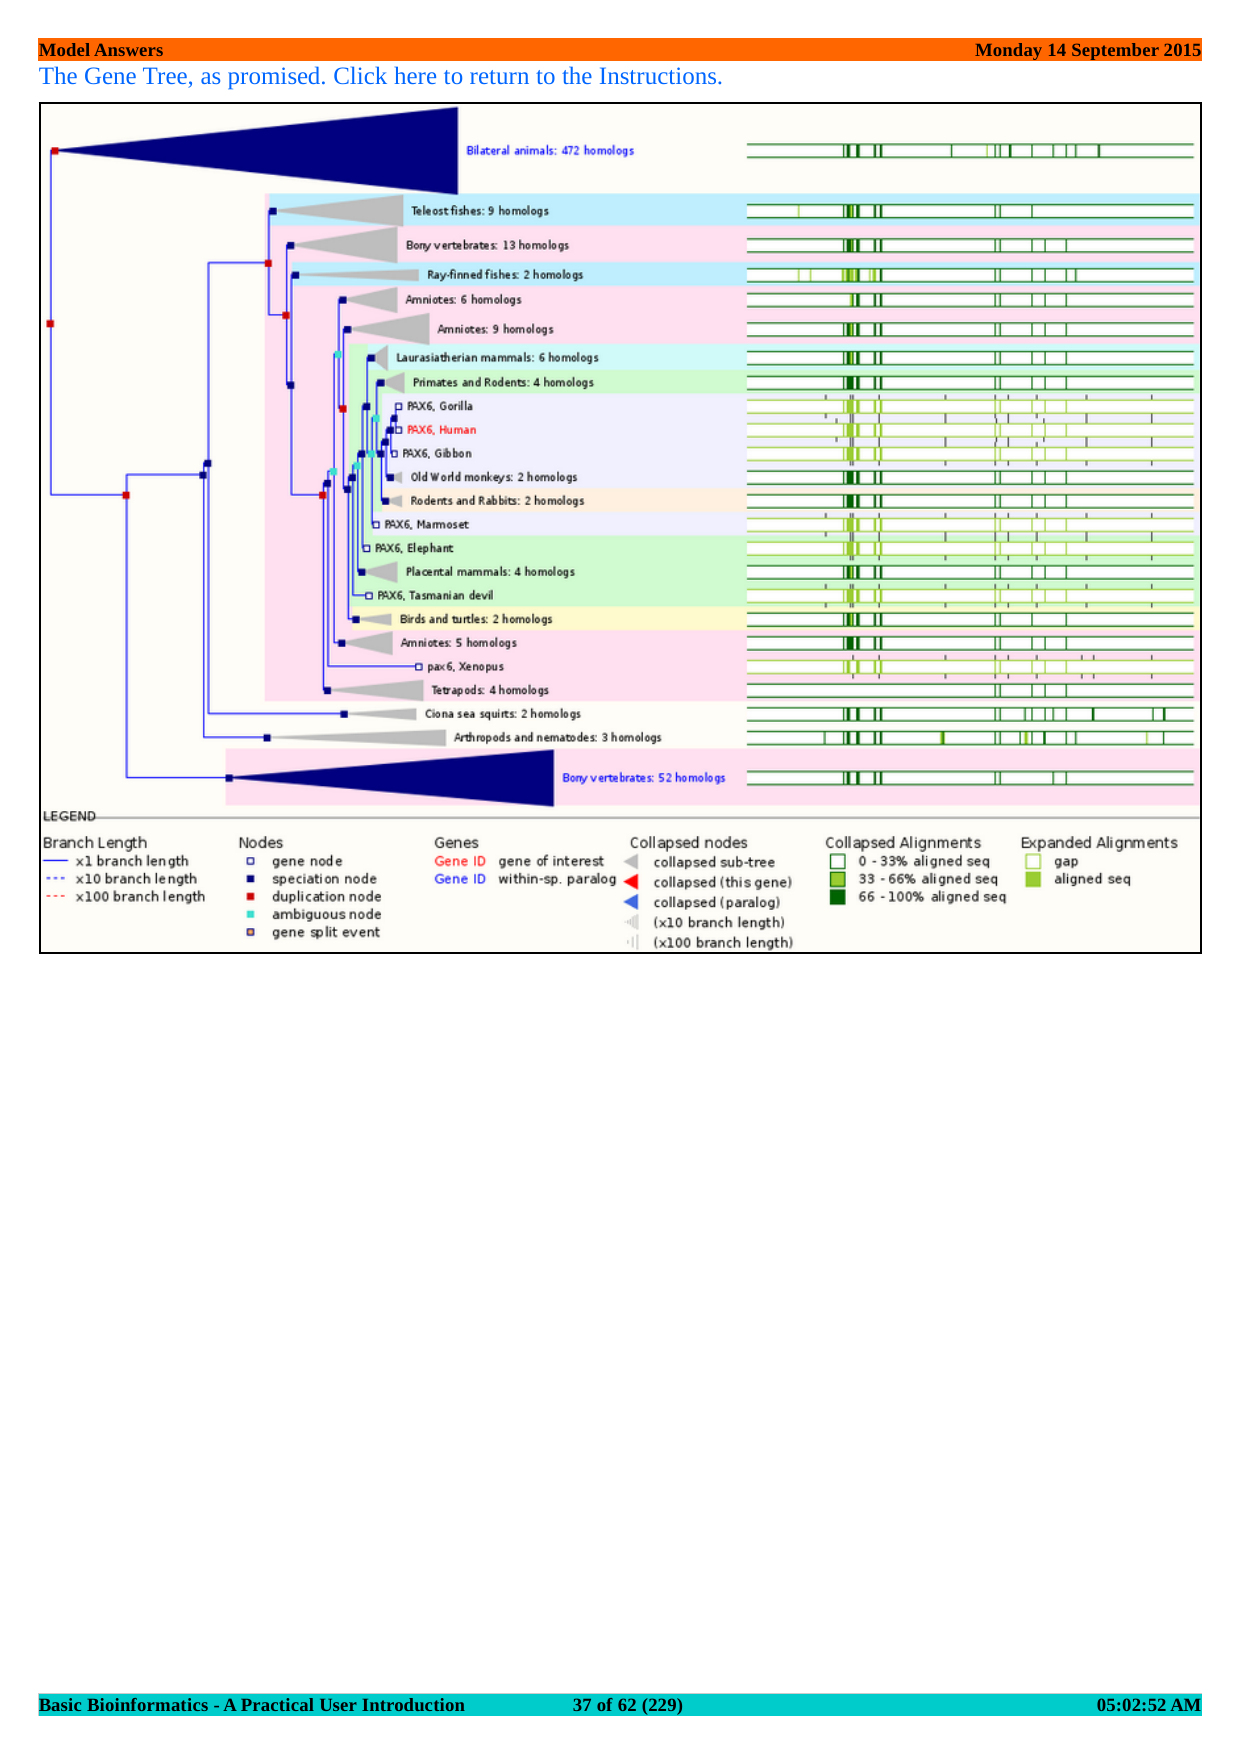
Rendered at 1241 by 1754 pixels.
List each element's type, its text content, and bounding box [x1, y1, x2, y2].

text The Gene Tree, as promised. Click here to return to the Instructions. [38, 61, 1202, 89]
picture [41, 104, 1200, 952]
